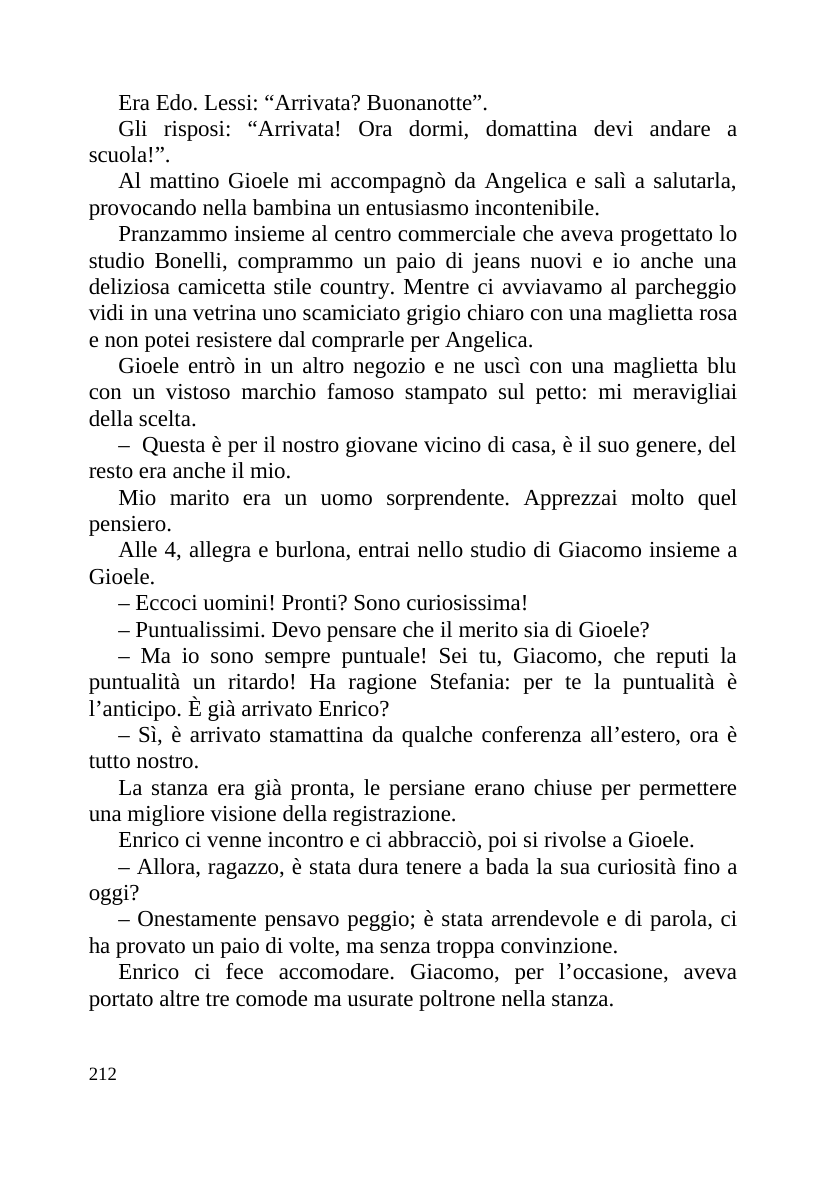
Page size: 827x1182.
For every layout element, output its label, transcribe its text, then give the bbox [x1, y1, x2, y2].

text La stanza era già pronta, le persiane erano chiuse per permettere una migliore visione della registrazione. [88, 774, 738, 826]
text Era Edo. Lessi: “Arrivata? Buonanotte”. [88, 88, 738, 115]
text – Sì, è arrivato stamattina da qualche conferenza all’estero, ora è tutto nostro. [88, 721, 738, 774]
text – Questa è per il nostro giovane vicino di casa, è il suo genere, del resto era anche il mio. [88, 431, 738, 484]
text Enrico ci venne incontro e ci abbracciò, poi si rivolse a Gioele. [88, 826, 738, 853]
text – Allora, ragazzo, è stata dura tenere a bada la sua curiosità fino a oggi? [88, 853, 738, 906]
text Alle 4, allegra e burlona, entrai nello studio di Giacomo insieme a Gioele. [88, 537, 738, 589]
text Mio marito era un uomo sorprendente. Apprezzai molto quel pensiero. [88, 484, 738, 537]
text Al mattino Gioele mi accompagnò da Angelica e salì a salutarla, provocando nella bambina un entusiasmo incontenibile. [88, 168, 738, 220]
text – Puntualissimi. Devo pensare che il merito sia di Gioele? [88, 616, 738, 642]
text Pranzammo insieme al centro commerciale che aveva progettato lo studio Bonelli, comprammo un paio di jeans nuovi e io anche una deliziosa camicetta stile country. Mentre ci avviavamo al parcheggio vidi in una vetrina uno scamiciato grigio chiaro con una maglietta rosa e non potei resistere dal comprarle per Angelica. [88, 220, 738, 352]
text Gli risposi: “Arrivata! Ora dormi, domattina devi andare a scuola!”. [88, 115, 738, 168]
text – Eccoci uomini! Pronti? Sono curiosissima! [88, 589, 738, 616]
text Gioele entrò in un altro negozio e ne uscì con una maglietta blu con un vistoso marchio famoso stampato sul petto: mi meravigliai della scelta. [88, 352, 738, 431]
text – Onestamente pensavo peggio; è stata arrendevole e di parola, ci ha provato un paio di volte, ma senza troppa convinzione. [88, 906, 738, 958]
text – Ma io sono sempre puntuale! Sei tu, Giacomo, che reputi la puntualità un ritardo! Ha ragione Stefania: per te la puntualità è l’anticipo. è già arrivato Enrico? [88, 642, 738, 721]
text Enrico ci fece accomodare. Giacomo, per l’occasione, aveva portato altre tre comode ma usurate poltrone nella stanza. [88, 958, 738, 1011]
